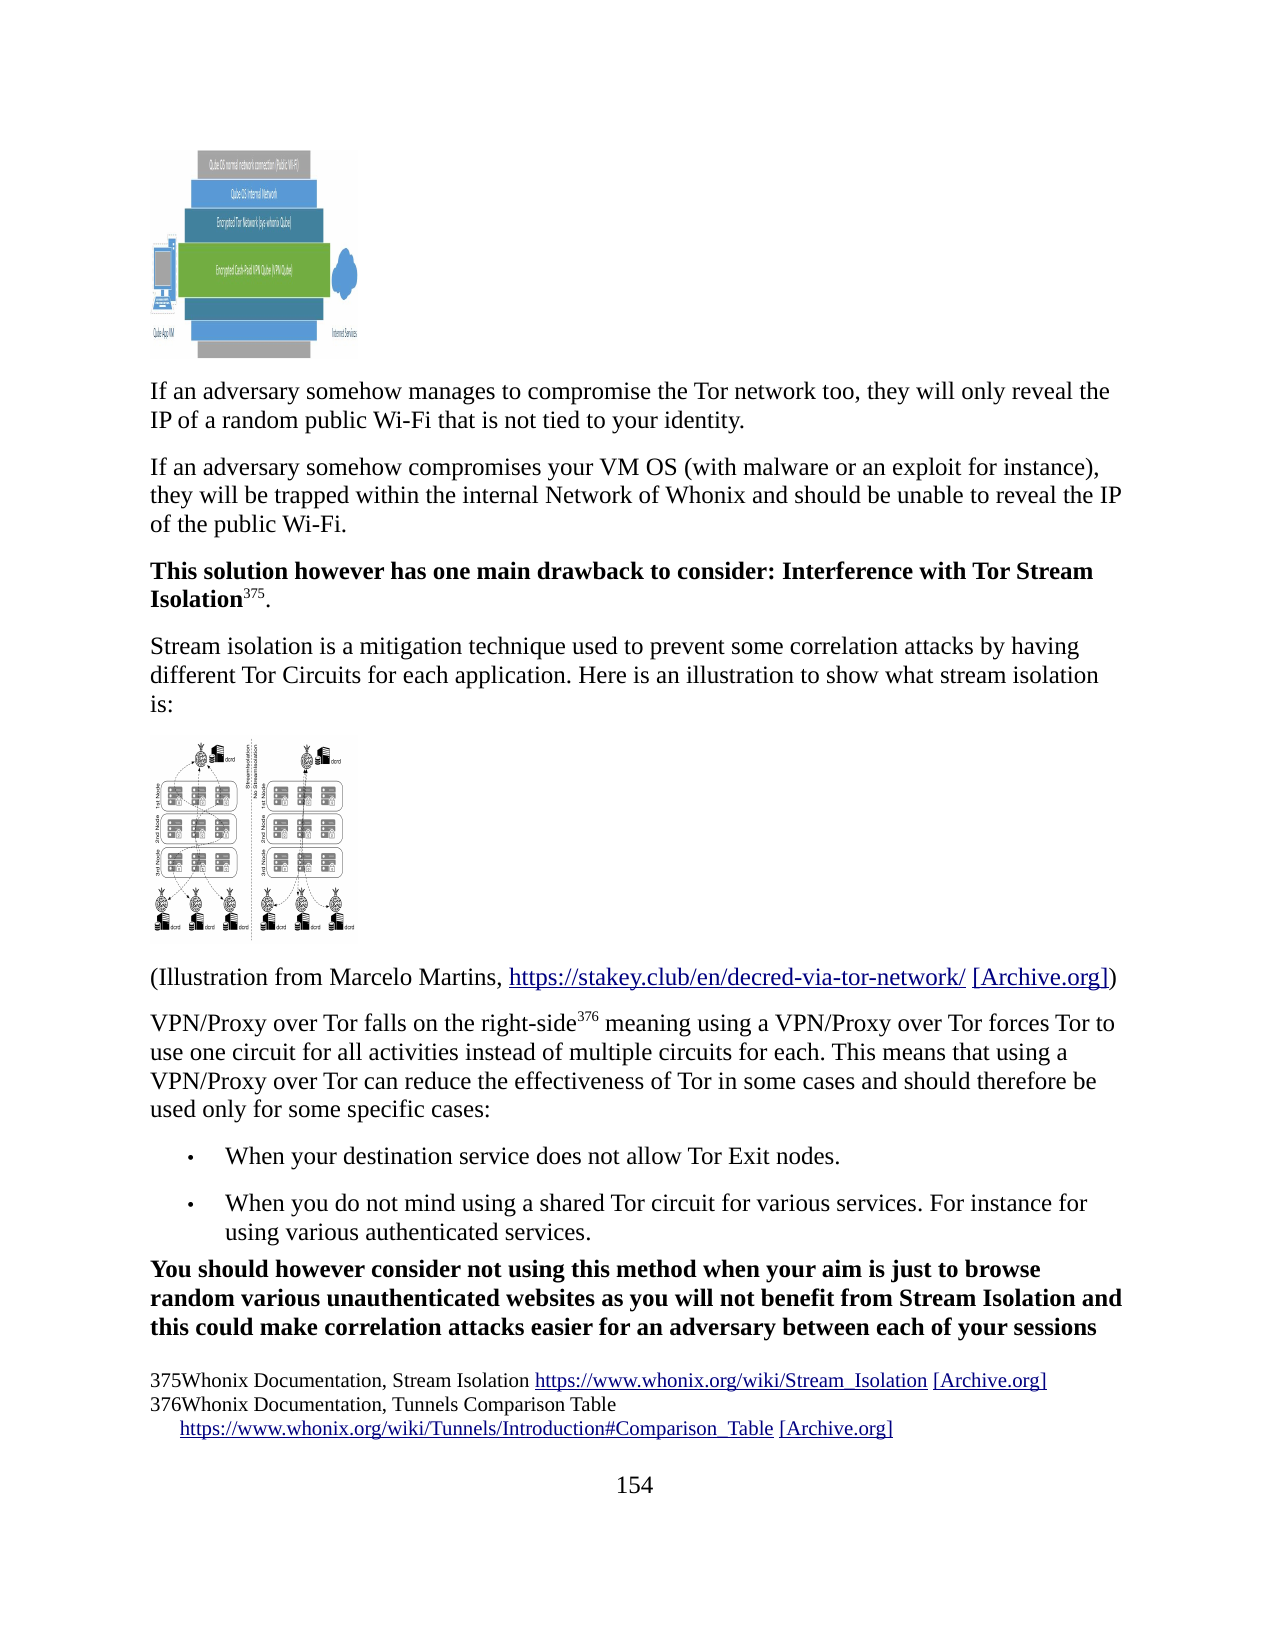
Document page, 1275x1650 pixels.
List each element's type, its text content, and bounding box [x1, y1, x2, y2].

text Stream isolation is a mitigation technique used to prevent some correlation attacks by having different Tor Circuits for each application. Here is an illustration to show what stream isolation is: [150, 631, 1125, 717]
picture [150, 150, 359, 359]
list When you do not mind using a shared Tor circuit for various services. For instance for using various authenticated services. [187, 1188, 1125, 1245]
text Whonix Documentation, Tunnels Comparison Table https://www.whonix.org/wiki/Tunnels/Introduction#Comparison_Table [Archive.org] [150, 1392, 1125, 1440]
text Whonix Documentation, Stream Isolation https://www.whonix.org/wiki/Stream_Isolation [Archive.org] [150, 1368, 1125, 1392]
text If an adversary somehow manages to compromise the Tor network too, they will only reveal the IP of a random public Wi-Fi that is not tied to your identity. [150, 376, 1125, 434]
text This solution however has one main drawback to consider: Interference with Tor Stream Isolation. [150, 556, 1125, 613]
text (Illustration from Marcelo Martins, https://stakey.club/en/decred-via-tor-network/ [Archive.org]) [150, 962, 1125, 990]
list When your destination service does not allow Tor Exit nodes. [187, 1141, 1125, 1170]
text If an adversary somehow compromises your VM OS (with malware or an exploit for instance), they will be trapped within the internal Network of Whonix and should be unable to reveal the IP of the public Wi-Fi. [150, 452, 1125, 538]
picture [150, 735, 359, 944]
text VPN/Proxy over Tor falls on the right-side meaning using a VPN/Proxy over Tor forces Tor to use one circuit for all activities instead of multiple circuits for each. This means that using a VPN/Proxy over Tor can reduce the effectiveness of Tor in some cases and should therefore be used only for some specific cases: [150, 1008, 1125, 1123]
text You should however consider not using this method when your aim is just to browse random various unauthenticated websites as you will not benefit from Stream Isolation and this could make correlation attacks easier for an adversary between each of your sessions [150, 1254, 1125, 1341]
